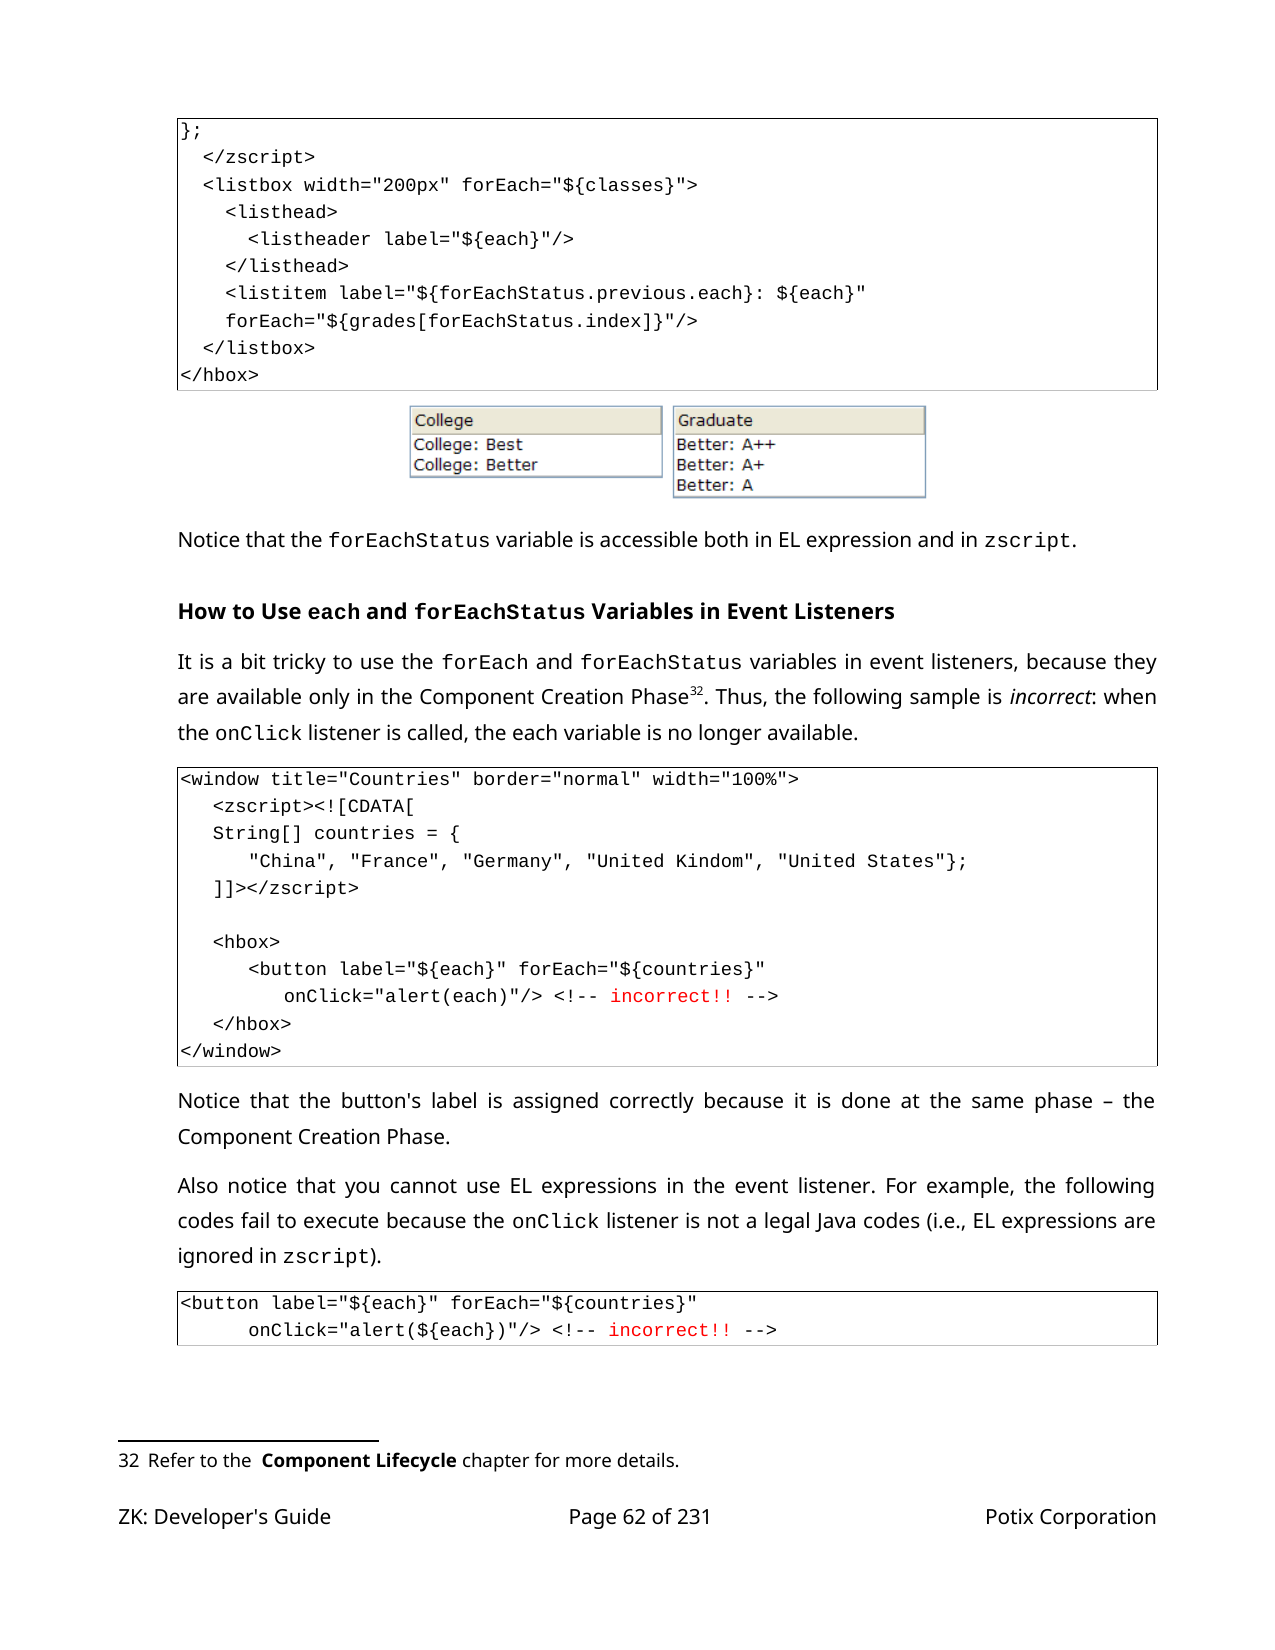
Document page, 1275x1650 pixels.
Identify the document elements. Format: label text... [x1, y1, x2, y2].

text onClick="alert(${each})"/> <!-- incorrect!! --> [178, 1318, 1157, 1345]
text </listbox> [178, 336, 1157, 360]
text <listitem label="${forEachStatus.previous.each}: ${each}" [178, 281, 1157, 306]
text forEach="${grades[forEachStatus.index]}"/> [178, 308, 1157, 333]
text <listbox width="200px" forEach="${classes}"> [178, 172, 1157, 197]
text </hbox> [178, 1012, 1157, 1036]
text Refer to the Component Lifecycle chapter for more details. [118, 1447, 1157, 1473]
text <button label="${each}" forEach="${countries}" [178, 957, 1157, 981]
text onClick="alert(each)"/> <!-- incorrect!! --> [178, 984, 1157, 1009]
text <hbox> [178, 930, 1157, 954]
text </hbox> [178, 363, 1157, 390]
text </listhead> [178, 254, 1157, 278]
text String[] countries = { [178, 821, 1157, 846]
text <button label="${each}" forEach="${countries}" [178, 1292, 1157, 1315]
text Notice that the forEachStatus variable is accessible both in EL expression and in zscript. [177, 501, 1157, 554]
text </zscript> [178, 145, 1157, 169]
text <window title="Countries" border="normal" width="100%"> [178, 768, 1157, 791]
text }; [178, 119, 1157, 142]
text It is a bit tricky to use the forEach and forEachStatus variables in event listeners, because they are available only in the Component Creation Phase. Thus, the following sample is incorrect: when the onClick listener is called, the each variable is no longer available. [177, 647, 1157, 746]
text "China", "France", "Germany", "United Kindom", "United States"}; [178, 848, 1157, 873]
subtitle How to Use each and forEachStatus Variables in Event Listeners [177, 596, 1157, 626]
text <listheader label="${each}"/> [178, 227, 1157, 251]
text <listhead> [178, 200, 1157, 224]
text </window> [178, 1039, 1157, 1066]
text <zscript><![CDATA[ [178, 794, 1157, 818]
picture [407, 403, 930, 501]
text Notice that the button's label is assigned correctly because it is done at the same phase – the Component Creation Phase. [177, 1087, 1157, 1150]
text Also notice that you cannot use EL expressions in the event listener. For example, the following codes fail to execute because the onClick listener is not a legal Java codes (i.e., EL expressions are ignored in zscript). [177, 1171, 1157, 1270]
text ]]></zscript> [178, 876, 1157, 900]
